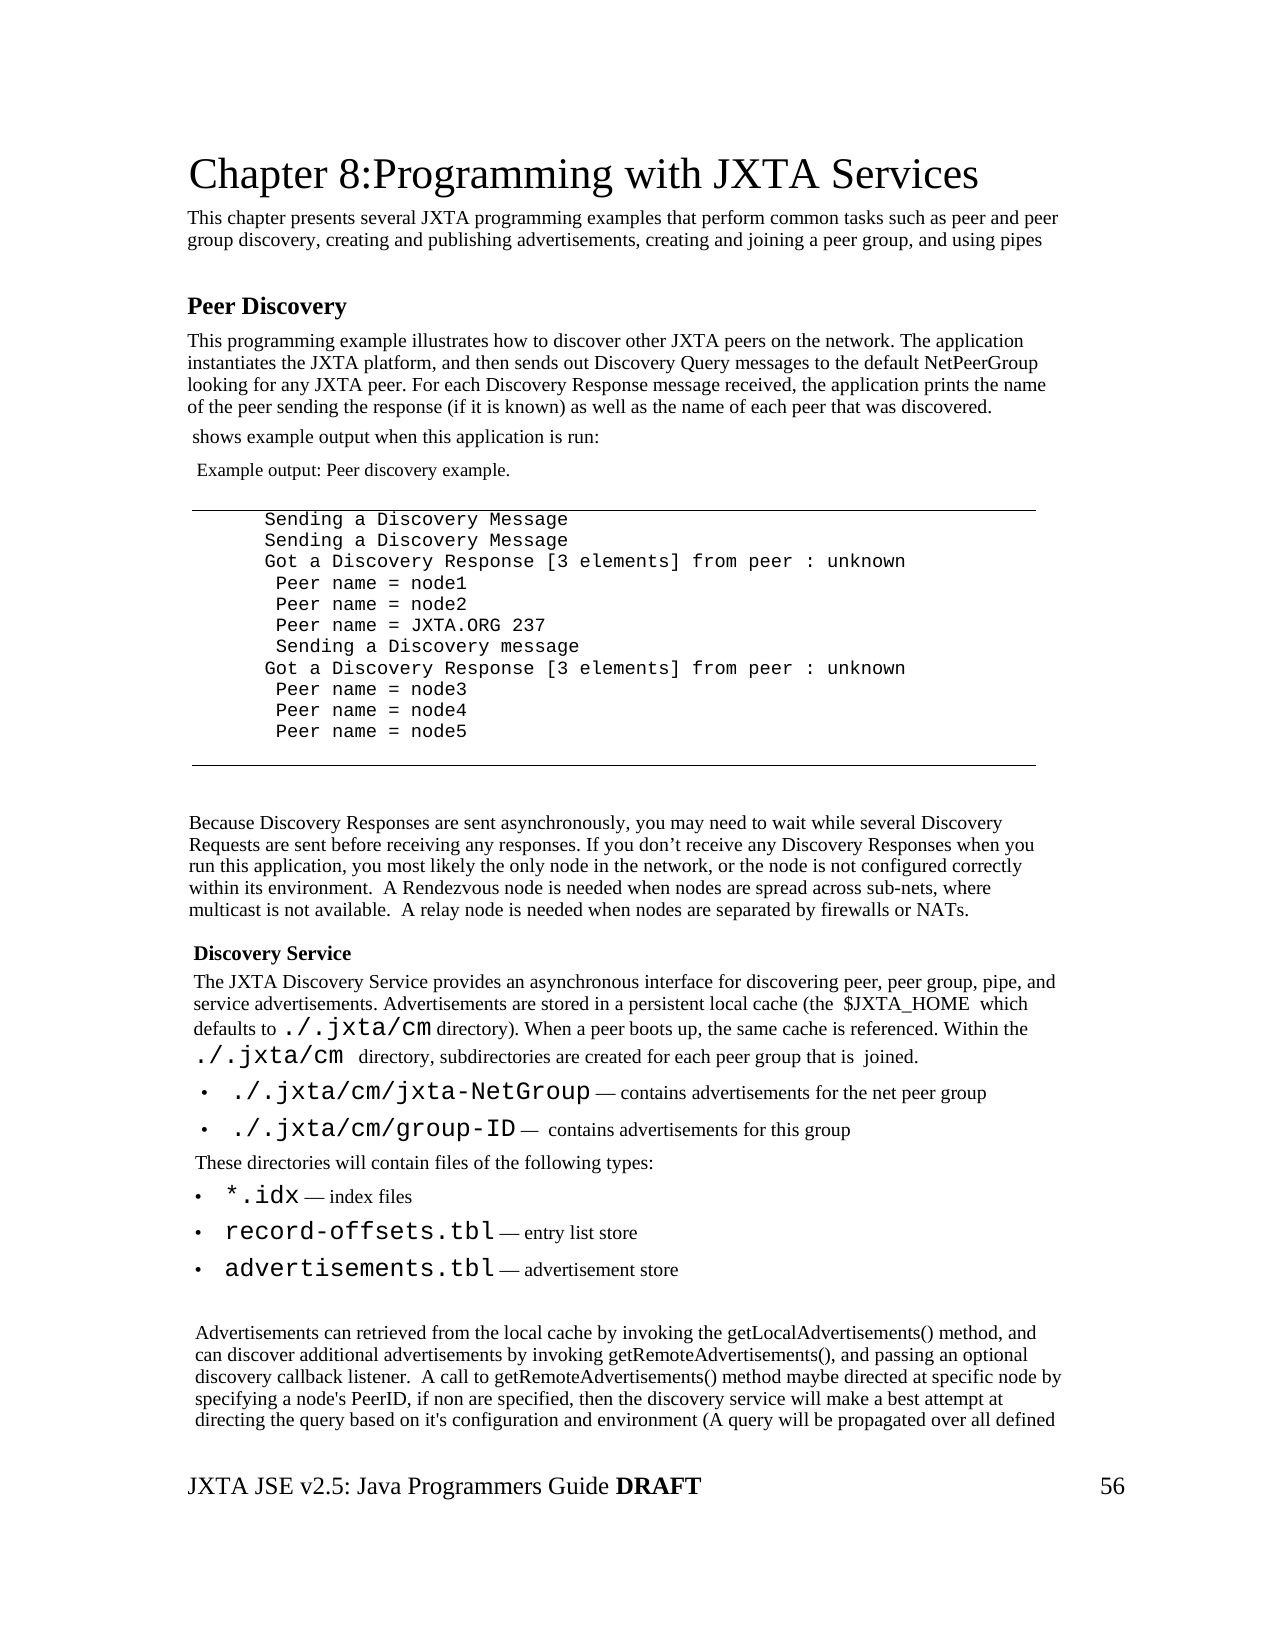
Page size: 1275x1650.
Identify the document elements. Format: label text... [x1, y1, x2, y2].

list Because Discovery Responses are sent asynchronously, you may need to wait while several Discovery Requests are sent before receiving any responses. If you don’t receive any Discovery Responses when you run this application, you most likely the only node in the network, or the node is not configured correctly within its environment. A Rendezvous node is needed when nodes are spread across sub-nets, where multicast is not available. A relay node is needed when nodes are separated by firewalls or NATs. [188, 812, 1063, 921]
title Chapter 8:Programming with JXTA Services [188, 150, 1014, 198]
text Advertisements can retrieved from the local cache by invoking the getLocalAdvertisements() method, and can discover additional advertisements by invoking getRemoteAdvertisements(), and passing an optional discovery callback listener. A call to getRemoteAdvertisements() method maybe directed at specific node by specifying a node's PeerID, if non are specified, then the discovery service will make a best attempt at directing the query based on it's configuration and environment (A query will be propagated over all defined [195, 1322, 1063, 1431]
text shows example output when this application is run: [187, 426, 1063, 447]
list ./.jxta/cm/group-ID — contains advertisements for this group [201, 1116, 1063, 1144]
list record-offsets.tbl — entry list store [195, 1219, 1063, 1247]
list advertisements.tbl — advertisement store [195, 1255, 1063, 1284]
text The JXTA Discovery Service provides an asynchronous interface for discovering peer, peer group, pipe, and service advertisements. Advertisements are stored in a persistent local cache (the $JXTA_HOME which defaults to ./.jxta/cm directory). When a peer boots up, the same cache is referenced. Within the ./.jxta/cm directory, subdirectories are created for each peer group that is joined. [193, 971, 1063, 1071]
table_header Sending a Discovery Message Sending a Discovery Message Got a Discovery Response [3 elements] from peer : unknown Peer name = node1 Peer name = node2 Peer name = JXTA.ORG 237 Sending a Discovery message Got a Discovery Response [3 elements] from peer : unknown Peer name = node3 Peer name = node4 Peer name = node5 [192, 511, 1036, 765]
list Example output: Peer discovery example. [187, 460, 1063, 481]
text Discovery Service [193, 941, 1063, 964]
text This programming example illustrates how to discover other JXTA peers on the network. The application instantiates the JXTA platform, and then sends out Discovery Query messages to the default NetPeerGroup looking for any JXTA peer. For each Discovery Response message received, the application prints the name of the peer sending the response (if it is known) as well as the name of each peer that was discovered. [187, 330, 1063, 417]
text Peer Discovery [187, 292, 1063, 320]
text This chapter presents several JXTA programming examples that perform common tasks such as peer and peer group discovery, creating and publishing advertisements, creating and joining a peer group, and using pipes [187, 207, 1063, 250]
list ./.jxta/cm/jxta-NetGroup — contains advertisements for the net peer group [163, 1079, 1063, 1107]
list *.idx — index files [195, 1182, 1063, 1211]
text These directories will contain files of the following types: [195, 1152, 1063, 1174]
